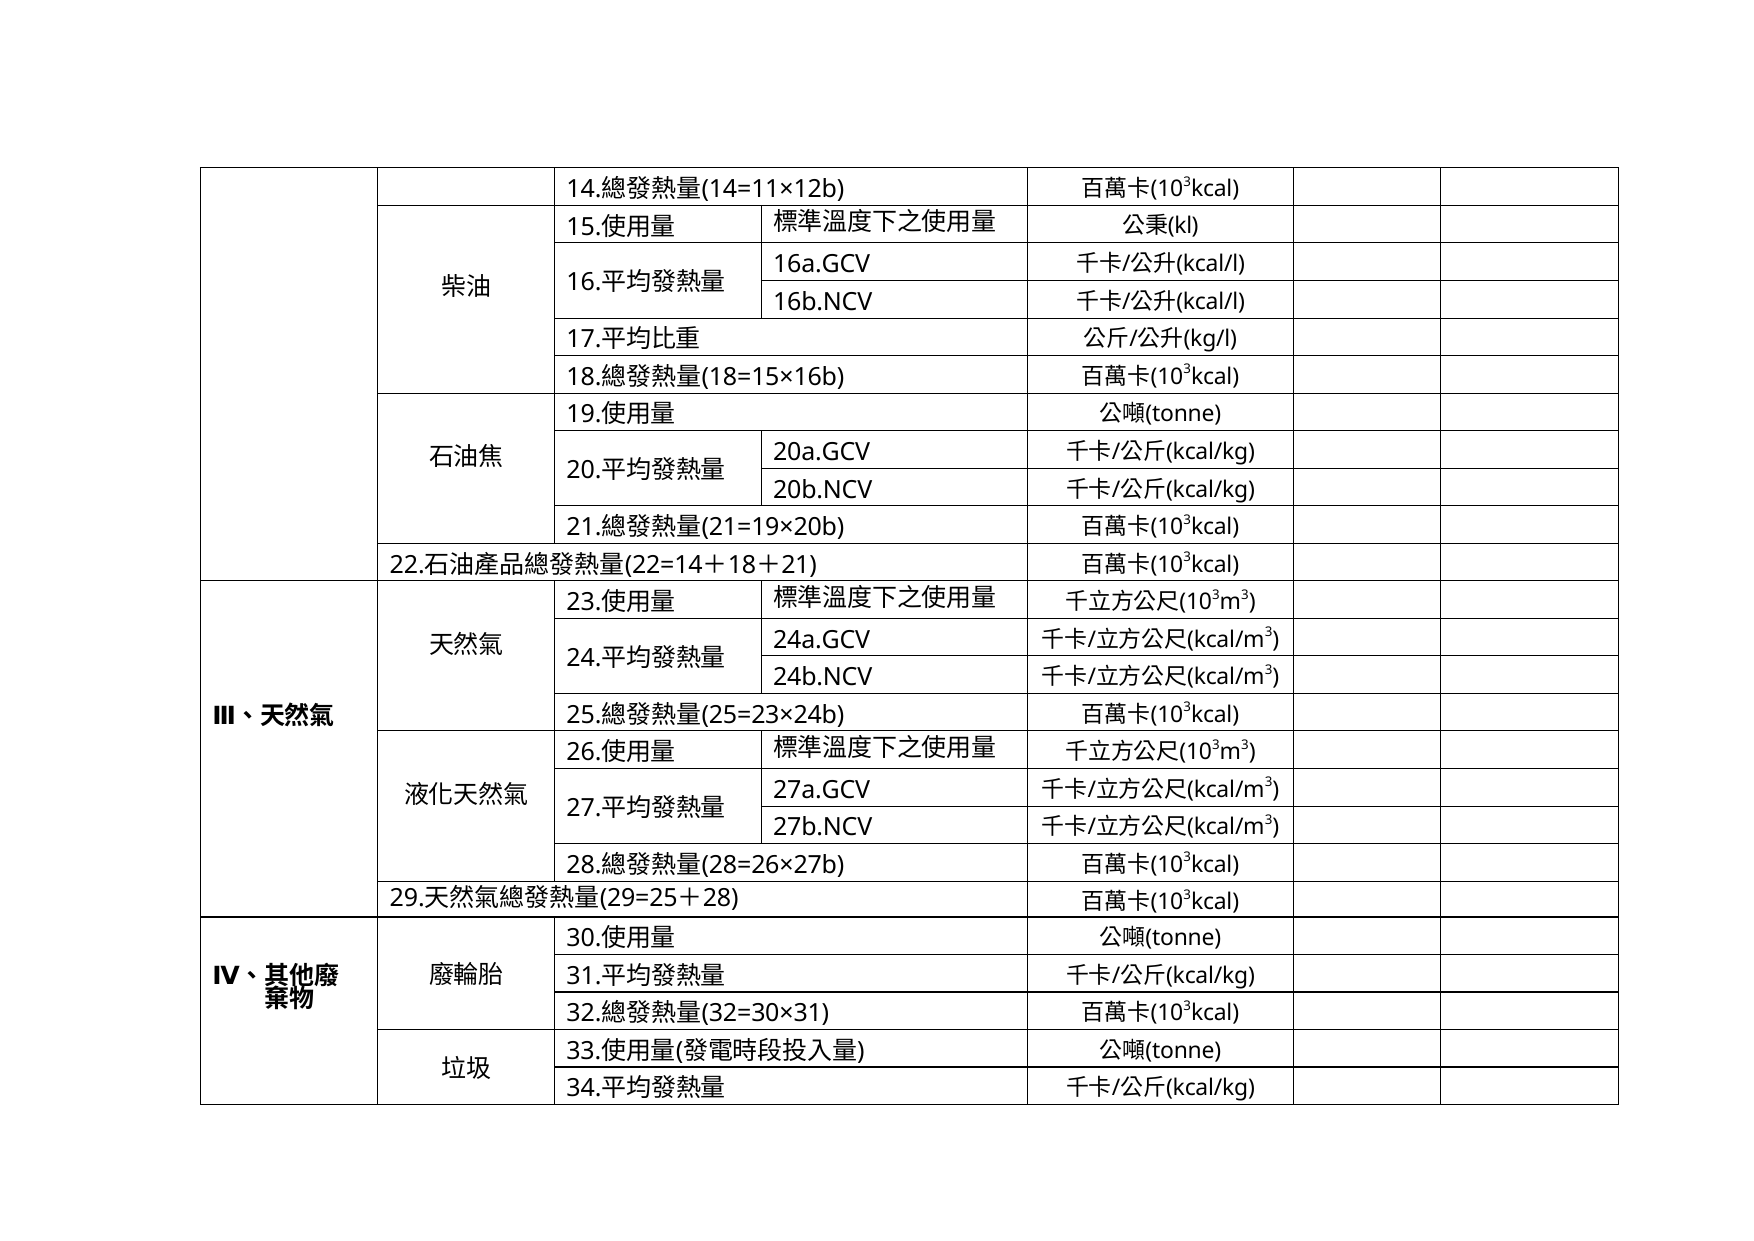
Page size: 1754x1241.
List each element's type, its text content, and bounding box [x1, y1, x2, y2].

table_cell 16.平均發熱量 [555, 243, 761, 318]
table_cell [1441, 356, 1618, 393]
table_cell 柴油 [378, 206, 554, 393]
table_cell 千立方公尺(103m3) [1028, 731, 1293, 768]
table_cell [1294, 882, 1440, 916]
table_cell 24b.NCV [762, 656, 1027, 693]
table_cell 29.天然氣總發熱量(29=25＋28) [378, 882, 1027, 916]
table_cell 31.平均發熱量 [555, 955, 1027, 991]
table_header 百萬卡(103kcal) [1028, 168, 1293, 205]
table_cell 標準溫度下之使用量 [762, 581, 1027, 618]
table_cell [1294, 918, 1440, 954]
table_cell 千卡/公斤(kcal/kg) [1028, 469, 1293, 505]
table_cell [1294, 619, 1440, 655]
table_header [201, 168, 377, 580]
table_header [378, 168, 554, 205]
table_cell 百萬卡(103kcal) [1028, 694, 1293, 730]
table_cell 千卡/公斤(kcal/kg) [1028, 955, 1293, 991]
table_cell 33.使用量(發電時段投入量) [555, 1030, 1027, 1066]
table_cell 24.平均發熱量 [555, 619, 761, 693]
table_cell 30.使用量 [555, 918, 1027, 954]
table_cell [1294, 955, 1440, 991]
table_cell [1294, 694, 1440, 730]
table_cell [1441, 544, 1618, 580]
table_cell [1441, 206, 1618, 242]
table_cell [1441, 731, 1618, 768]
table_cell [1441, 993, 1618, 1029]
table_cell [1294, 581, 1440, 618]
table_cell 公秉(kl) [1028, 206, 1293, 242]
table_cell 15.使用量 [555, 206, 761, 242]
table_header 14.總發熱量(14=11×12b) [555, 168, 1027, 205]
table_cell [1294, 431, 1440, 468]
table_cell [1441, 1068, 1618, 1104]
table_cell [1294, 281, 1440, 318]
table_cell 公噸(tonne) [1028, 394, 1293, 430]
table_cell 22.石油產品總發熱量(22=14＋18＋21) [378, 544, 1027, 580]
table_cell 百萬卡(103kcal) [1028, 882, 1293, 916]
table_cell [1294, 469, 1440, 505]
table_cell 公斤/公升(kg/l) [1028, 319, 1293, 355]
table_cell 千卡/公升(kcal/l) [1028, 281, 1293, 318]
table_cell 27.平均發熱量 [555, 769, 761, 843]
table_cell [1294, 1068, 1440, 1104]
table_cell [1441, 469, 1618, 505]
table_cell 百萬卡(103kcal) [1028, 356, 1293, 393]
table_cell 17.平均比重 [555, 319, 1027, 355]
table_cell 25.總發熱量(25=23×24b) [555, 694, 1027, 730]
table_cell [1294, 807, 1440, 843]
table_cell 垃圾 [378, 1030, 554, 1104]
table_cell [1441, 619, 1618, 655]
table_cell [1441, 506, 1618, 543]
table_cell 千卡/立方公尺(kcal/m3) [1028, 769, 1293, 806]
table_cell [1441, 844, 1618, 881]
table_cell 千卡/立方公尺(kcal/m3) [1028, 656, 1293, 693]
table_cell 百萬卡(103kcal) [1028, 544, 1293, 580]
table_cell 百萬卡(103kcal) [1028, 506, 1293, 543]
table_cell [1294, 993, 1440, 1029]
table_cell Ⅳ、其他廢棄物 [201, 918, 377, 1104]
table_header [1294, 168, 1440, 205]
table_cell 20.平均發熱量 [555, 431, 761, 505]
table_cell 千卡/公斤(kcal/kg) [1028, 1068, 1293, 1104]
table_cell 公噸(tonne) [1028, 1030, 1293, 1066]
table_cell [1294, 844, 1440, 881]
table_cell [1294, 1030, 1440, 1066]
table_cell [1441, 769, 1618, 806]
table_cell [1441, 1030, 1618, 1066]
table_cell 百萬卡(103kcal) [1028, 844, 1293, 881]
table_cell [1441, 431, 1618, 468]
table_cell 液化天然氣 [378, 731, 554, 881]
table_cell 千卡/立方公尺(kcal/m3) [1028, 619, 1293, 655]
table_cell [1294, 356, 1440, 393]
table_cell 34.平均發熱量 [555, 1068, 1027, 1104]
table_cell [1294, 731, 1440, 768]
table_cell 天然氣 [378, 581, 554, 730]
table_cell 27a.GCV [762, 769, 1027, 806]
table_cell 28.總發熱量(28=26×27b) [555, 844, 1027, 881]
table_cell 16b.NCV [762, 281, 1027, 318]
table_cell [1441, 955, 1618, 991]
table_cell 32.總發熱量(32=30×31) [555, 993, 1027, 1029]
table_cell [1441, 281, 1618, 318]
table_cell 千卡/立方公尺(kcal/m3) [1028, 807, 1293, 843]
table_cell 千卡/公升(kcal/l) [1028, 243, 1293, 280]
table_cell 標準溫度下之使用量 [762, 206, 1027, 242]
table_cell 20b.NCV [762, 469, 1027, 505]
table_cell 21.總發熱量(21=19×20b) [555, 506, 1027, 543]
table_cell [1441, 807, 1618, 843]
table_cell 公噸(tonne) [1028, 918, 1293, 954]
table_cell [1294, 506, 1440, 543]
table_cell 千卡/公斤(kcal/kg) [1028, 431, 1293, 468]
table_cell 19.使用量 [555, 394, 1027, 430]
table_cell 石油焦 [378, 394, 554, 543]
table_cell [1294, 394, 1440, 430]
table_cell [1441, 319, 1618, 355]
table_cell [1441, 581, 1618, 618]
table_cell 16a.GCV [762, 243, 1027, 280]
table_cell 24a.GCV [762, 619, 1027, 655]
table_cell 18.總發熱量(18=15×16b) [555, 356, 1027, 393]
table_cell 23.使用量 [555, 581, 761, 618]
table_cell 廢輪胎 [378, 918, 554, 1029]
table_cell [1441, 918, 1618, 954]
table_cell [1441, 882, 1618, 916]
table_cell [1294, 319, 1440, 355]
table_cell [1441, 243, 1618, 280]
table_cell [1294, 206, 1440, 242]
table_cell 26.使用量 [555, 731, 761, 768]
table_cell 20a.GCV [762, 431, 1027, 468]
table_cell 百萬卡(103kcal) [1028, 993, 1293, 1029]
table_header [1441, 168, 1618, 205]
table_cell [1294, 656, 1440, 693]
table_cell [1294, 243, 1440, 280]
table_cell [1294, 769, 1440, 806]
table_cell 標準溫度下之使用量 [762, 731, 1027, 768]
table_cell Ⅲ、天然氣 [201, 581, 377, 916]
table_cell [1441, 394, 1618, 430]
table_cell 千立方公尺(103m3) [1028, 581, 1293, 618]
table_cell [1294, 544, 1440, 580]
table_cell 27b.NCV [762, 807, 1027, 843]
table_cell [1441, 694, 1618, 730]
table_cell [1441, 656, 1618, 693]
